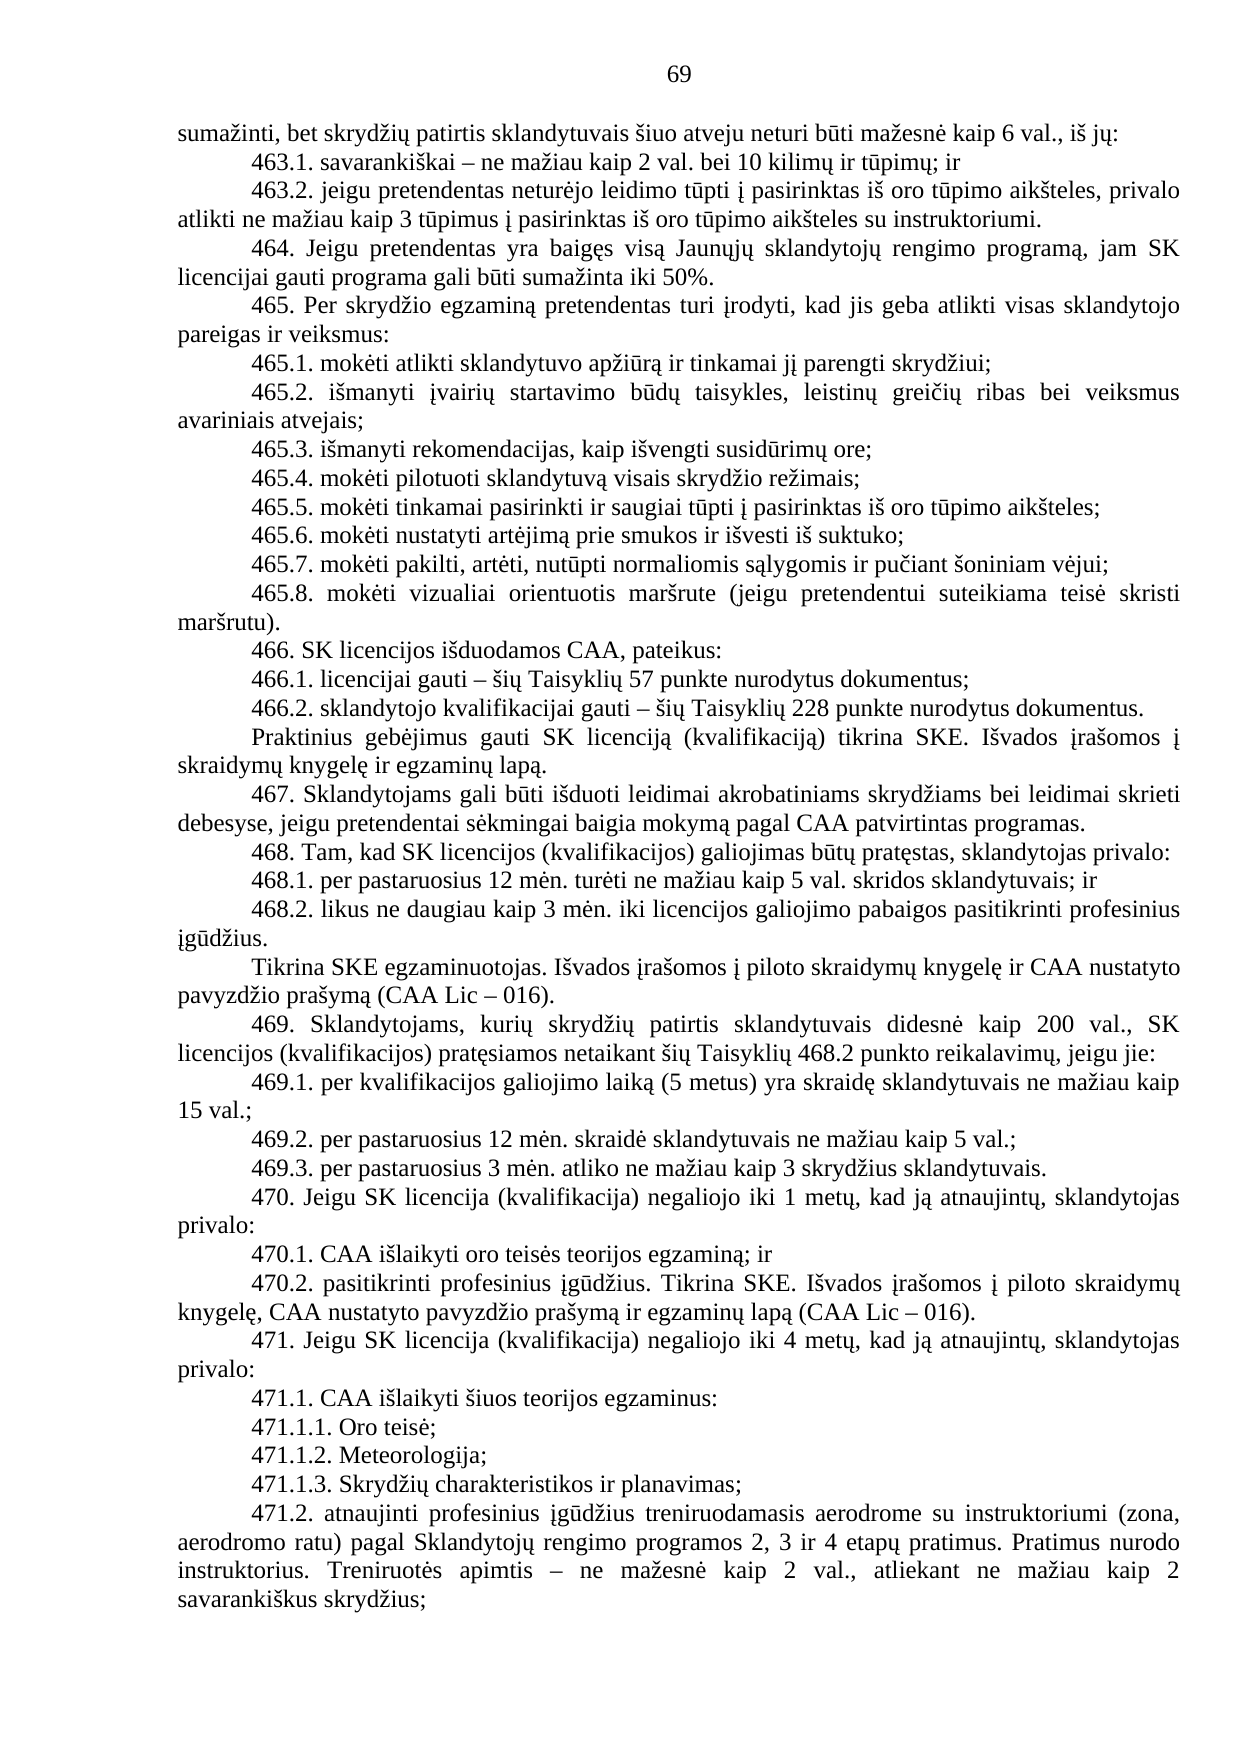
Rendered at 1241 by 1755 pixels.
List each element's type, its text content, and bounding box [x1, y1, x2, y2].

text 471.1.1. Oro teisė; [177, 1412, 1181, 1441]
text 469.3. per pastaruosius 3 mėn. atliko ne mažiau kaip 3 skrydžius sklandytuvais. [177, 1153, 1181, 1182]
text 471.2. atnaujinti profesinius įgūdžius treniruodamasis aerodrome su instruktoriumi (zona, aerodromo ratu) pagal Sklandytojų rengimo programos 2, 3 ir 4 etapų pratimus. Pratimus nurodo instruktorius. Treniruotės apimtis – ne mažesnė kaip 2 val., atliekant ne mažiau kaip 2 savarankiškus skrydžius; [177, 1498, 1181, 1613]
text 471.1.2. Meteorologija; [177, 1441, 1181, 1469]
text 466.2. sklandytojo kvalifikacijai gauti – šių Taisyklių 228 punkte nurodytus dokumentus. [177, 693, 1181, 722]
text sumažinti, bet skrydžių patirtis sklandytuvais šiuo atveju neturi būti mažesnė kaip 6 val., iš jų: [177, 118, 1181, 147]
text 465.8. mokėti vizualiai orientuotis maršrute (jeigu pretendentui suteikiama teisė skristi maršrutu). [177, 578, 1181, 636]
text 471.1. CAA išlaikyti šiuos teorijos egzaminus: [177, 1383, 1181, 1412]
text 470.1. CAA išlaikyti oro teisės teorijos egzaminą; ir [177, 1239, 1181, 1268]
text 465.6. mokėti nustatyti artėjimą prie smukos ir išvesti iš suktuko; [177, 521, 1181, 549]
text 470. Jeigu SK licencija (kvalifikacija) negaliojo iki 1 metų, kad ją atnaujintų, sklandytojas privalo: [177, 1182, 1181, 1239]
text 467. Sklandytojams gali būti išduoti leidimai akrobatiniams skrydžiams bei leidimai skrieti debesyse, jeigu pretendentai sėkmingai baigia mokymą pagal CAA patvirtintas programas. [177, 779, 1181, 837]
text 468. Tam, kad SK licencijos (kvalifikacijos) galiojimas būtų pratęstas, sklandytojas privalo: [177, 837, 1181, 866]
text Tikrina SKE egzaminuotojas. Išvados įrašomos į piloto skraidymų knygelę ir CAA nustatyto pavyzdžio prašymą (CAA Lic – 016). [177, 952, 1181, 1009]
text 463.1. savarankiškai – ne mažiau kaip 2 val. bei 10 kilimų ir tūpimų; ir [177, 147, 1181, 176]
text 465.1. mokėti atlikti sklandytuvo apžiūrą ir tinkamai jį parengti skrydžiui; [177, 348, 1181, 377]
text 465.3. išmanyti rekomendacijas, kaip išvengti susidūrimų ore; [177, 434, 1181, 463]
text 463.2. jeigu pretendentas neturėjo leidimo tūpti į pasirinktas iš oro tūpimo aikšteles, privalo atlikti ne mažiau kaip 3 tūpimus į pasirinktas iš oro tūpimo aikšteles su instruktoriumi. [177, 176, 1181, 233]
text 469.1. per kvalifikacijos galiojimo laiką (5 metus) yra skraidę sklandytuvais ne mažiau kaip 15 val.; [177, 1067, 1181, 1124]
text 466. SK licencijos išduodamos CAA, pateikus: [177, 636, 1181, 664]
text 470.2. pasitikrinti profesinius įgūdžius. Tikrina SKE. Išvados įrašomos į piloto skraidymų knygelę, CAA nustatyto pavyzdžio prašymą ir egzaminų lapą (CAA Lic – 016). [177, 1268, 1181, 1326]
text 468.1. per pastaruosius 12 mėn. turėti ne mažiau kaip 5 val. skridos sklandytuvais; ir [177, 866, 1181, 894]
text Praktinius gebėjimus gauti SK licenciją (kvalifikaciją) tikrina SKE. Išvados įrašomos į skraidymų knygelę ir egzaminų lapą. [177, 722, 1181, 779]
text 465.2. išmanyti įvairių startavimo būdų taisykles, leistinų greičių ribas bei veiksmus avariniais atvejais; [177, 377, 1181, 434]
text 469. Sklandytojams, kurių skrydžių patirtis sklandytuvais didesnė kaip 200 val., SK licencijos (kvalifikacijos) pratęsiamos netaikant šių Taisyklių 468.2 punkto reikalavimų, jeigu jie: [177, 1009, 1181, 1067]
text 465. Per skrydžio egzaminą pretendentas turi įrodyti, kad jis geba atlikti visas sklandytojo pareigas ir veiksmus: [177, 291, 1181, 348]
text 465.7. mokėti pakilti, artėti, nutūpti normaliomis sąlygomis ir pučiant šoniniam vėjui; [177, 549, 1181, 578]
text 468.2. likus ne daugiau kaip 3 mėn. iki licencijos galiojimo pabaigos pasitikrinti profesinius įgūdžius. [177, 894, 1181, 952]
text 464. Jeigu pretendentas yra baigęs visą Jaunųjų sklandytojų rengimo programą, jam SK licencijai gauti programa gali būti sumažinta iki 50%. [177, 233, 1181, 291]
text 465.5. mokėti tinkamai pasirinkti ir saugiai tūpti į pasirinktas iš oro tūpimo aikšteles; [177, 492, 1181, 521]
text 469.2. per pastaruosius 12 mėn. skraidė sklandytuvais ne mažiau kaip 5 val.; [177, 1124, 1181, 1153]
text 466.1. licencijai gauti – šių Taisyklių 57 punkte nurodytus dokumentus; [177, 664, 1181, 693]
text 471. Jeigu SK licencija (kvalifikacija) negaliojo iki 4 metų, kad ją atnaujintų, sklandytojas privalo: [177, 1326, 1181, 1383]
text 465.4. mokėti pilotuoti sklandytuvą visais skrydžio režimais; [177, 463, 1181, 492]
text 471.1.3. Skrydžių charakteristikos ir planavimas; [177, 1469, 1181, 1498]
